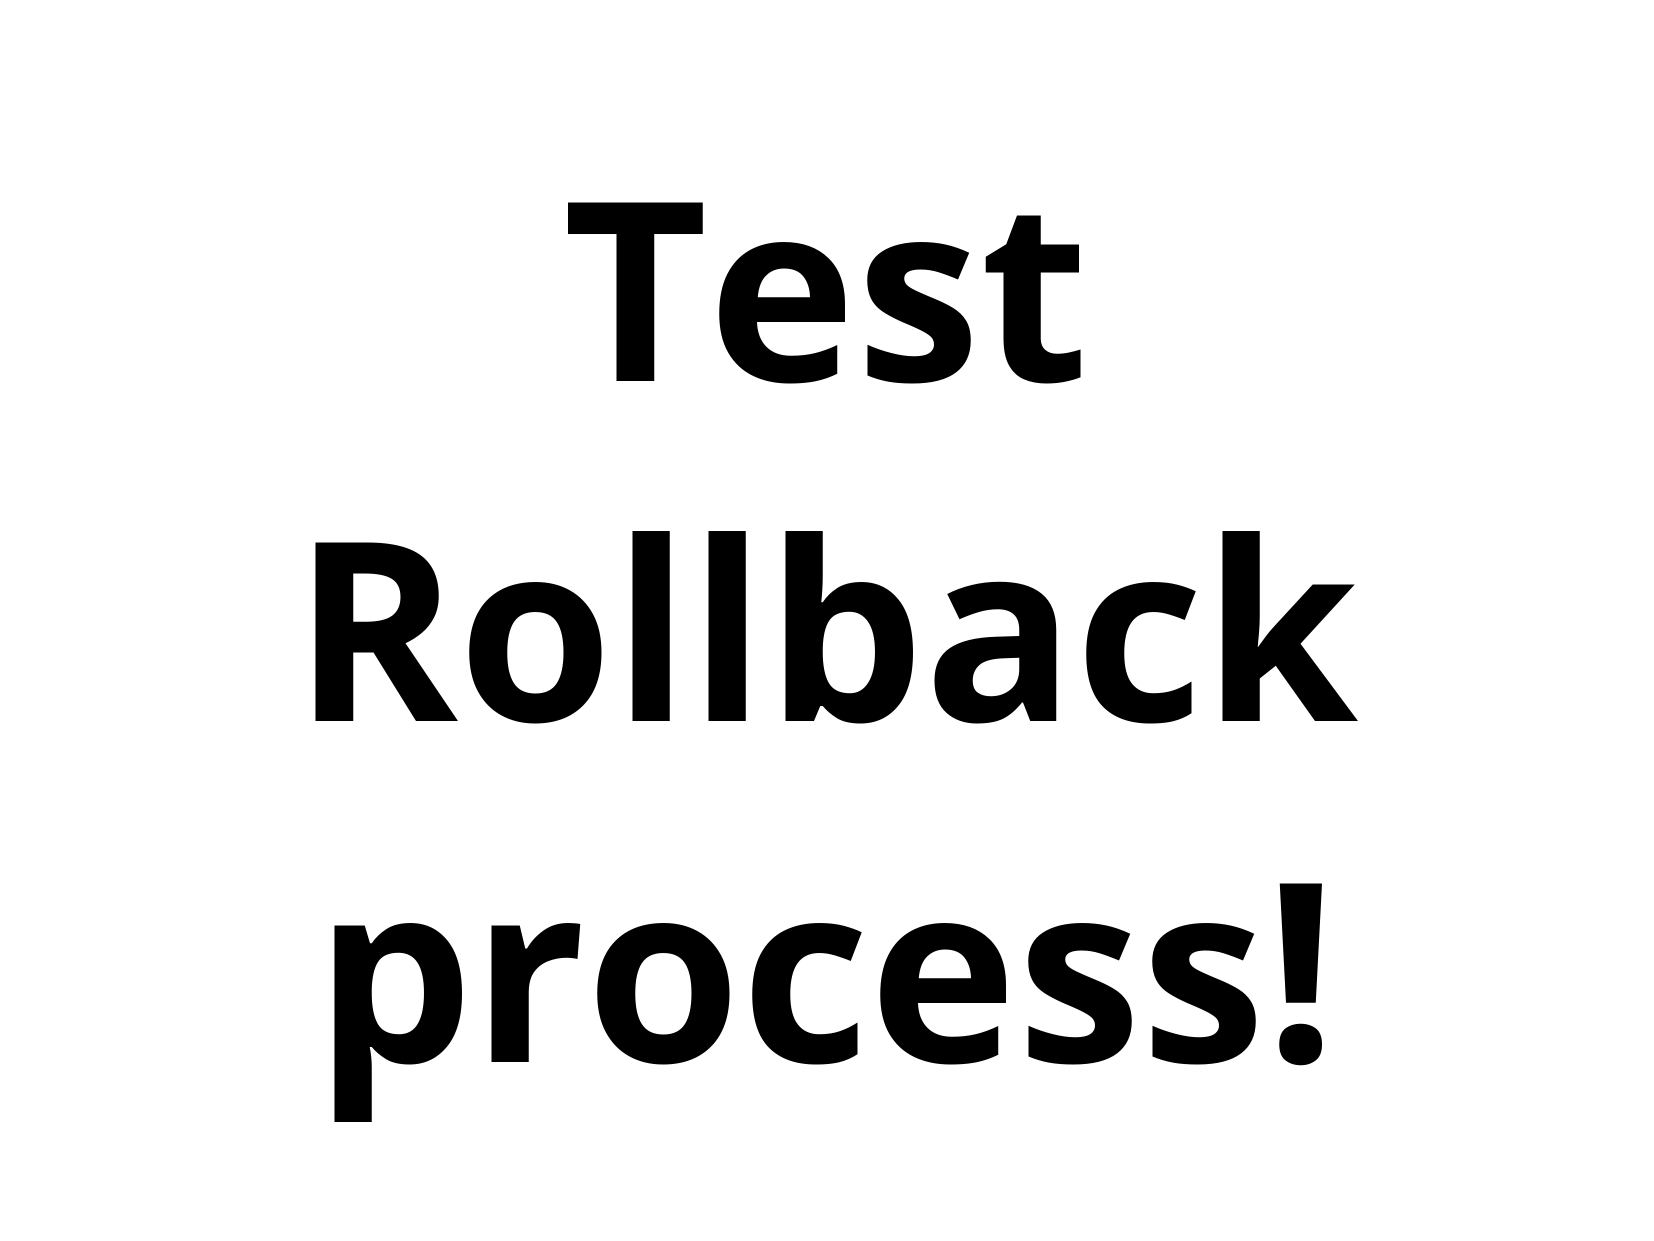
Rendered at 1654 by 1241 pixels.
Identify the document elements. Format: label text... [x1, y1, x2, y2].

title Test Rollback process! [82, 49, 1571, 1201]
